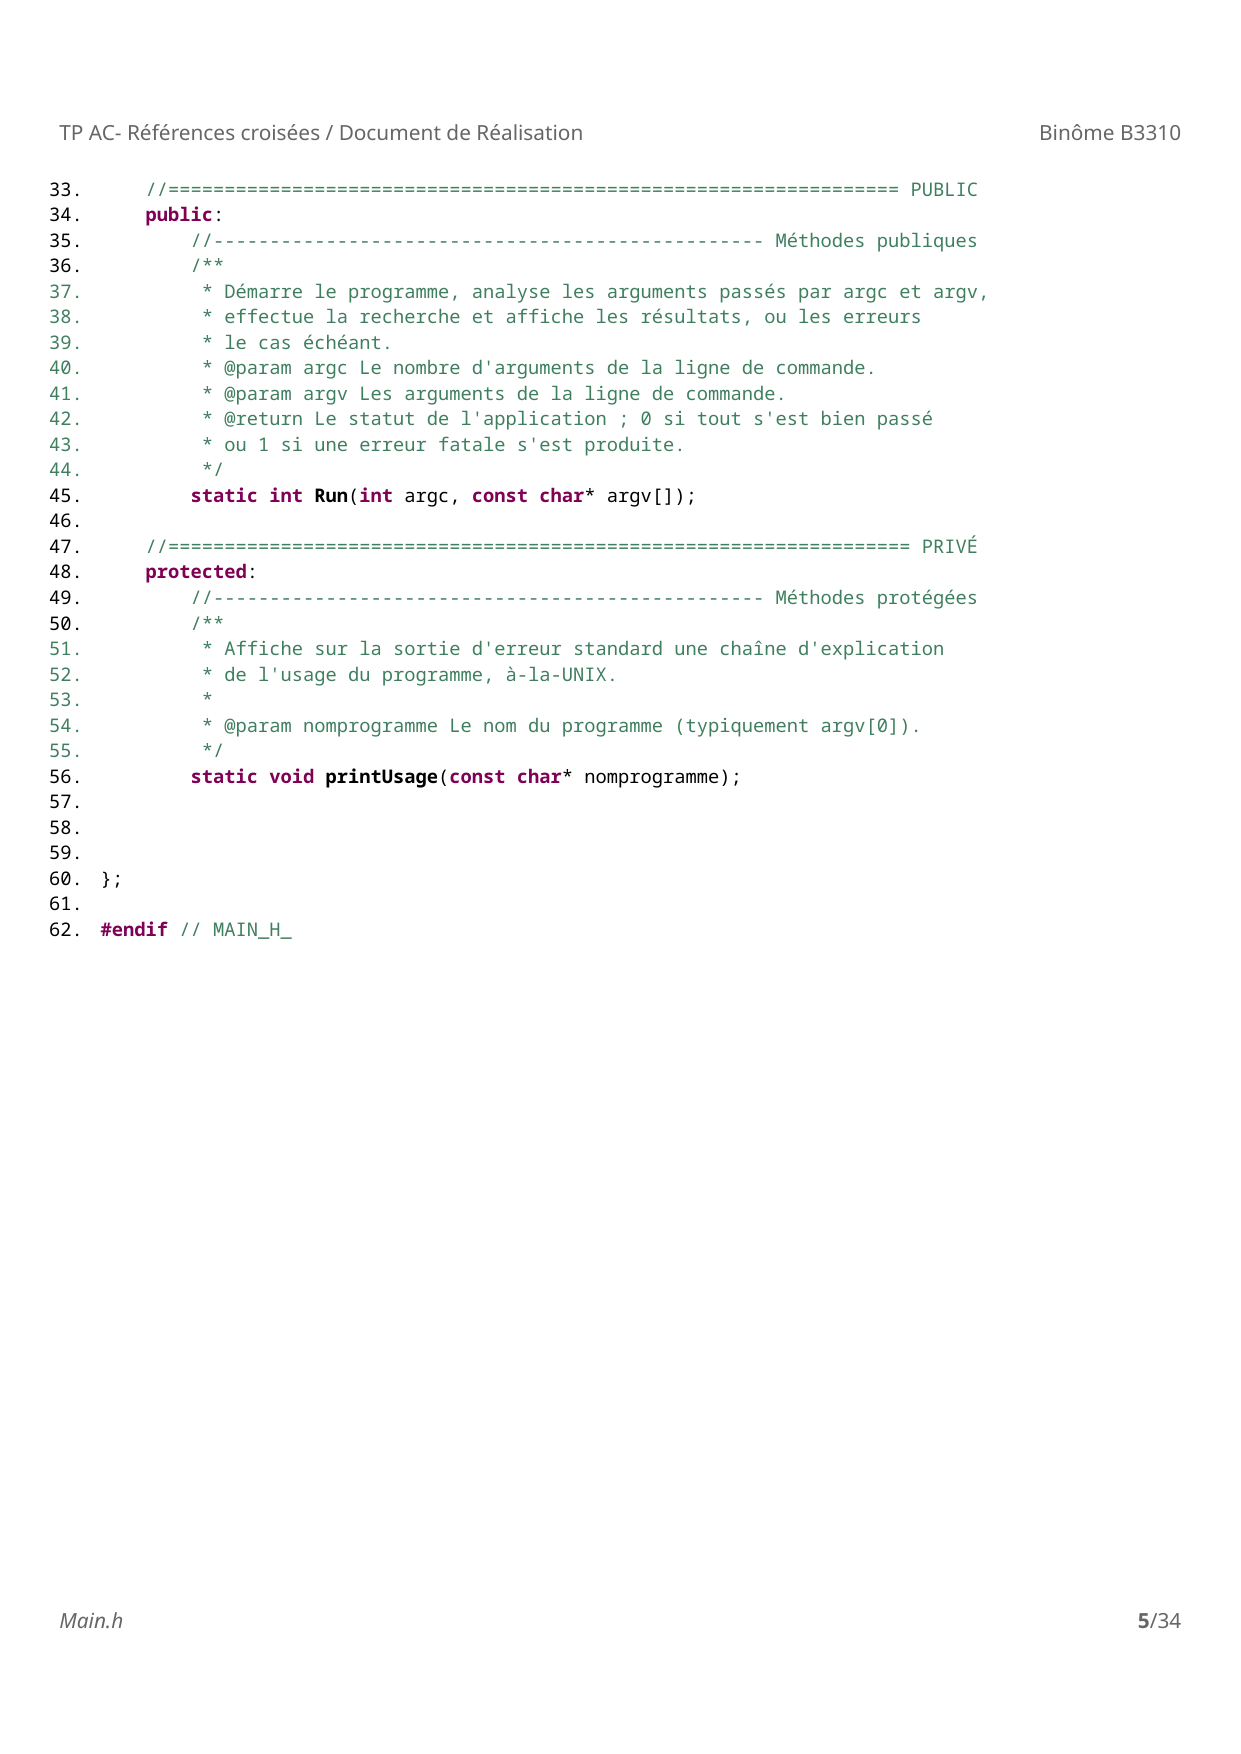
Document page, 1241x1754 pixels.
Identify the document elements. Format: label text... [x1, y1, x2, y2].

list * @param argc Le nombre d'arguments de la ligne de commande. [83, 355, 1181, 380]
list * @param nomprogramme Le nom du programme (typiquement argv[0]). [83, 712, 1181, 737]
list }; [83, 865, 1181, 891]
list * [83, 686, 1181, 712]
list protected: [83, 559, 1181, 584]
list static int Run(int argc, const char* argv[]); [83, 482, 1181, 508]
list * @param argv Les arguments de la ligne de commande. [83, 380, 1181, 406]
list * de l'usage du programme, à-la-UNIX. [83, 661, 1181, 686]
list public: [83, 202, 1181, 227]
list /** [83, 253, 1181, 278]
list //================================================================== PRIVÉ [83, 533, 1181, 559]
list //------------------------------------------------- Méthodes protégées [83, 584, 1181, 610]
list /** [83, 610, 1181, 635]
list * Affiche sur la sortie d'erreur standard une chaîne d'explication [83, 635, 1181, 661]
list static void printUsage(const char* nomprogramme); [83, 763, 1181, 788]
list //================================================================= PUBLIC [83, 176, 1181, 202]
list #endif // MAIN_H_ [83, 916, 1181, 942]
list */ [83, 457, 1181, 482]
list * le cas échéant. [83, 329, 1181, 355]
list * Démarre le programme, analyse les arguments passés par argc et argv, [83, 278, 1181, 304]
list * ou 1 si une erreur fatale s'est produite. [83, 431, 1181, 457]
list */ [83, 737, 1181, 763]
list * effectue la recherche et affiche les résultats, ou les erreurs [83, 304, 1181, 329]
list * @return Le statut de l'application ; 0 si tout s'est bien passé [83, 406, 1181, 431]
list //------------------------------------------------- Méthodes publiques [83, 227, 1181, 253]
